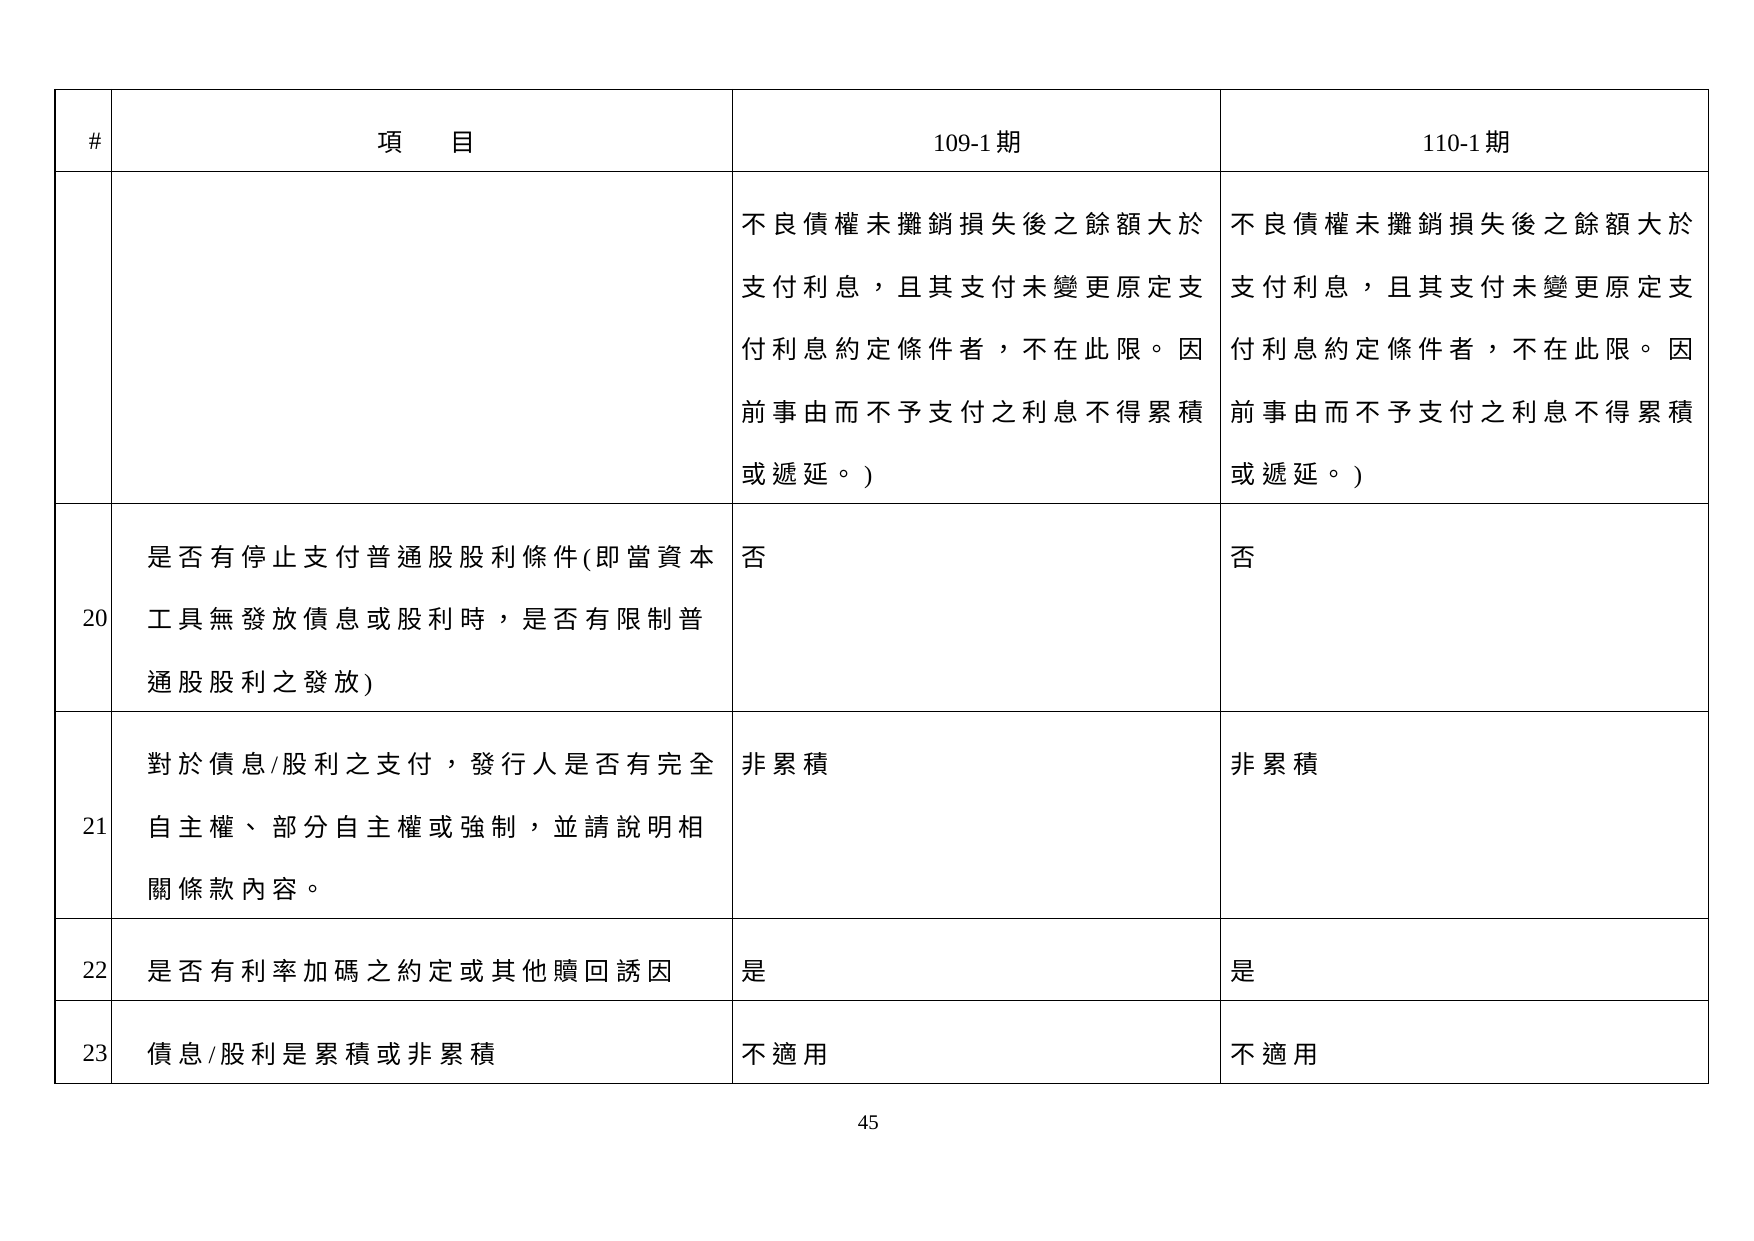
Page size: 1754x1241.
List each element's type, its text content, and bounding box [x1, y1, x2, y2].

table_cell 是否有停止支付普通股股利條件(即當資本工具無發放債息或股利時，是否有限制普通股股利之發放) [112, 504, 732, 711]
table_header 110-1期 [1221, 90, 1708, 171]
table_cell 23 [56, 1001, 111, 1082]
table_header # [56, 90, 111, 171]
table_cell 債息/股利是累積或非累積 [112, 1001, 732, 1082]
table_cell 不良債權未攤銷損失後之餘額大於支付利息，且其支付未變更原定支付利息約定條件者，不在此限。因前事由而不予支付之利息不得累積或遞延。) [1221, 172, 1708, 503]
table_cell [112, 172, 732, 503]
table_cell [56, 172, 111, 503]
table_cell 對於債息/股利之支付，發行人是否有完全自主權、部分自主權或強制，並請說明相關條款內容。 [112, 712, 732, 918]
table_header 項 目 [112, 90, 732, 171]
table_cell 否 [733, 504, 1220, 711]
table_cell 是 [733, 919, 1220, 1000]
table_cell 是否有利率加碼之約定或其他贖回誘因 [112, 919, 732, 1000]
table_header 109-1期 [733, 90, 1220, 171]
table_cell 不適用 [1221, 1001, 1708, 1082]
table_cell 否 [1221, 504, 1708, 711]
table_cell 不適用 [733, 1001, 1220, 1082]
table_cell 21 [56, 712, 111, 918]
table_cell 非累積 [1221, 712, 1708, 918]
table_cell 不良債權未攤銷損失後之餘額大於支付利息，且其支付未變更原定支付利息約定條件者，不在此限。因前事由而不予支付之利息不得累積或遞延。) [733, 172, 1220, 503]
table_cell 非累積 [733, 712, 1220, 918]
table_cell 是 [1221, 919, 1708, 1000]
table_cell 20 [56, 504, 111, 711]
table_cell 22 [56, 919, 111, 1000]
